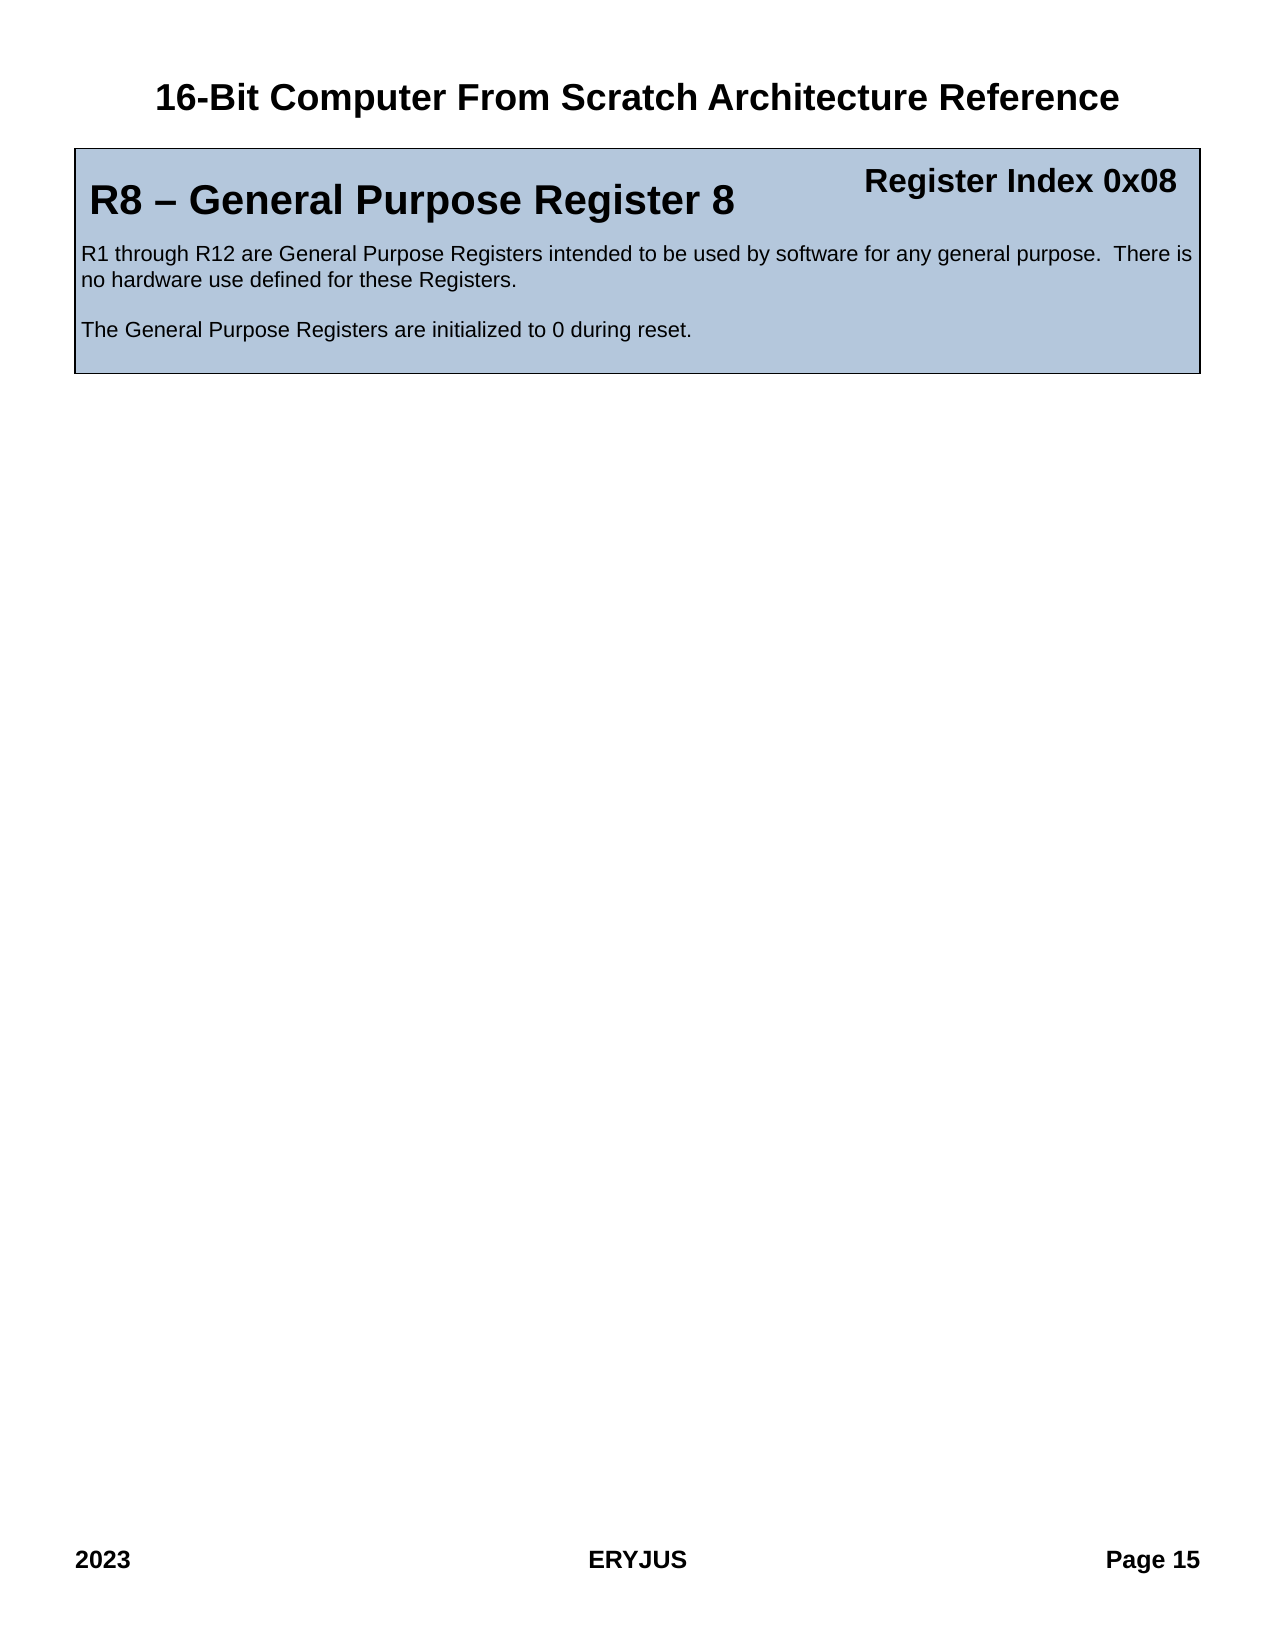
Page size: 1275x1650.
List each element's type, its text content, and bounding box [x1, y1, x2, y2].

table_header Register Index 0x08 [858, 155, 1194, 241]
table_header R1 through R12 are General Purpose Registers intended to be used by software for any general purpose. There is no hardware use defined for these Registers. The General Purpose Registers are initialized to 0 during reset. [76, 149, 1199, 373]
table_header R8 – General Purpose Register 8 [83, 155, 858, 241]
